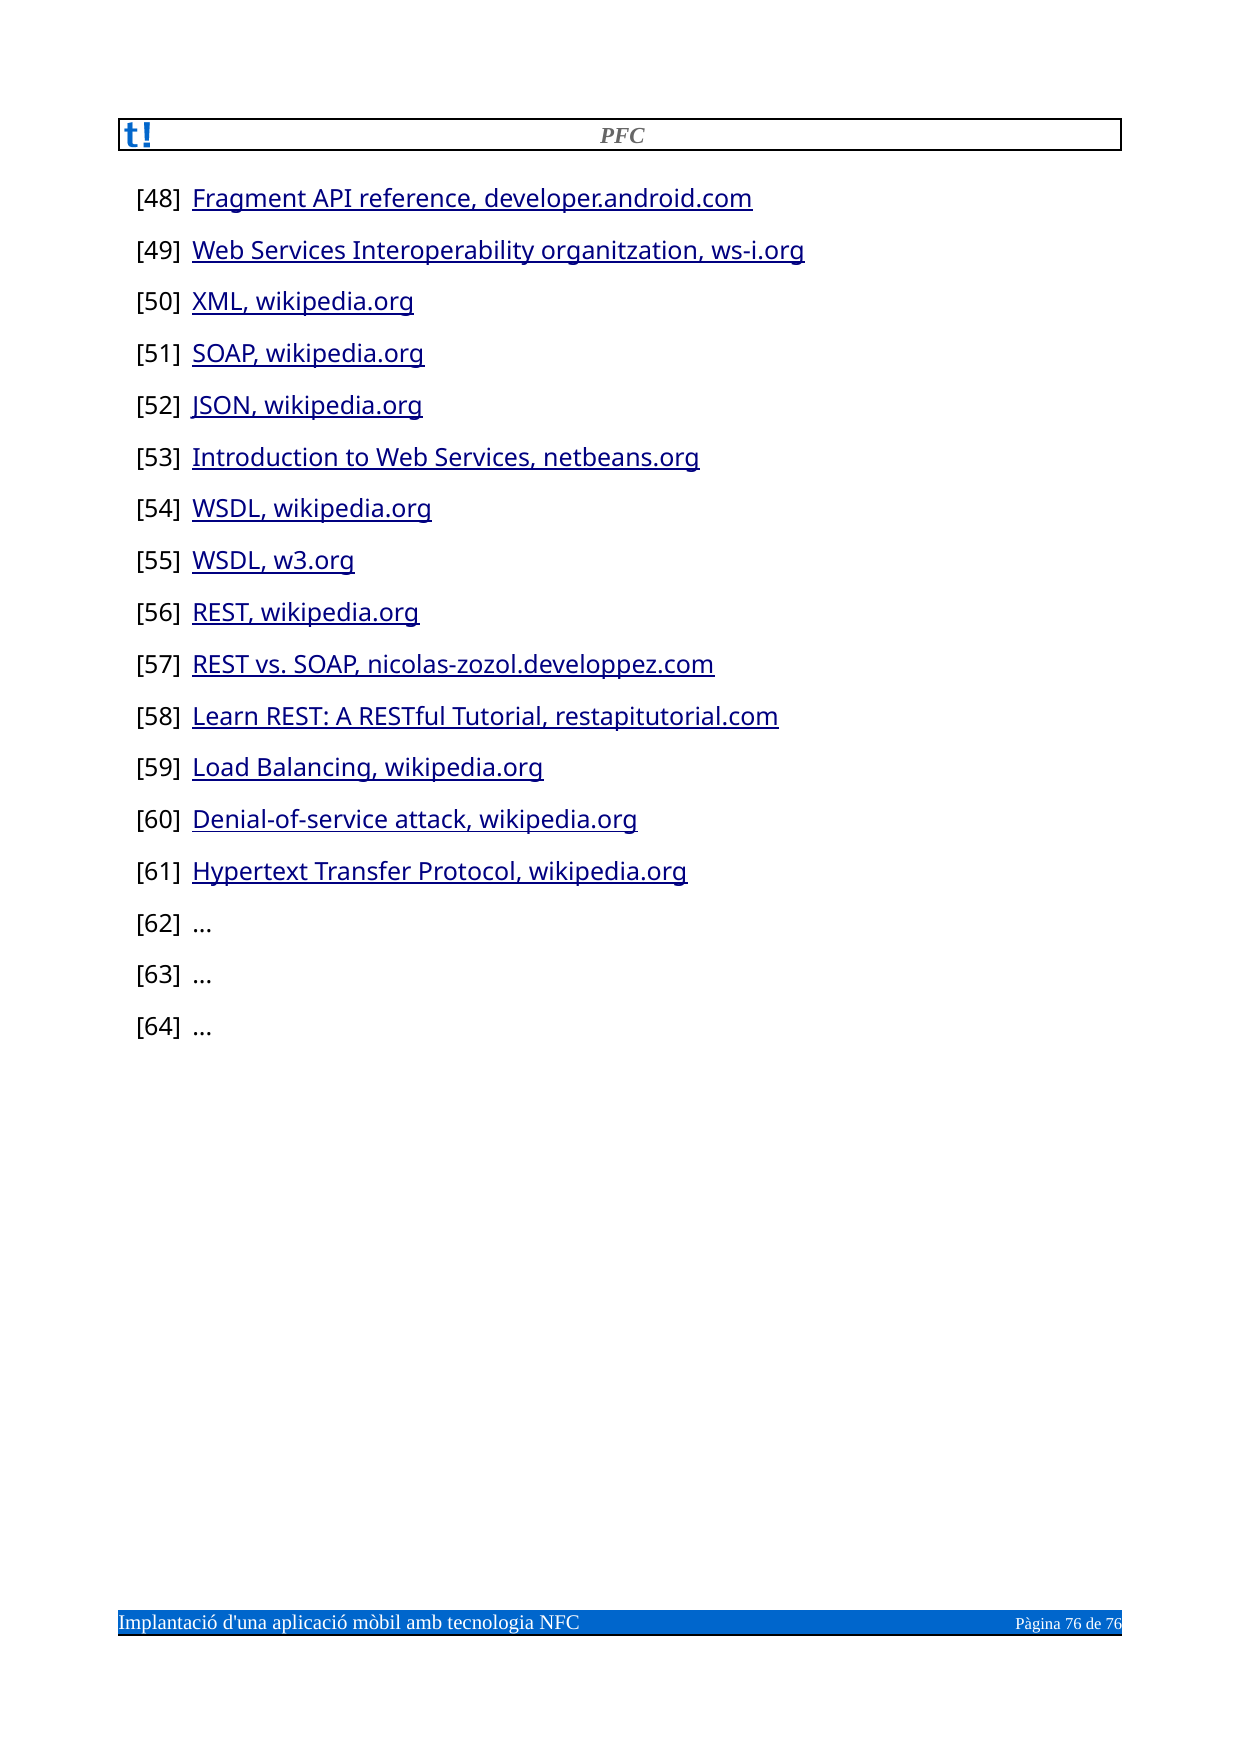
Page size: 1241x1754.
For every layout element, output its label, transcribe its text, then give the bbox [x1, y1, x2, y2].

text [49] Web Services Interoperability organitzation, ws-i.org [118, 232, 1122, 266]
text [55] WSDL, w3.org [118, 543, 1122, 577]
text [60] Denial-of-service attack, wikipedia.org [118, 802, 1122, 836]
picture [123, 121, 151, 148]
text [56] REST, wikipedia.org [118, 595, 1122, 629]
text [59] Load Balancing, wikipedia.org [118, 750, 1122, 784]
text [51] SOAP, wikipedia.org [118, 336, 1122, 370]
text [64] ... [118, 1009, 1122, 1043]
text [57] REST vs. SOAP, nicolas-zozol.developpez.com [118, 646, 1122, 681]
text [58] Learn REST: A RESTful Tutorial, restapitutorial.com [118, 698, 1122, 732]
text [50] XML, wikipedia.org [118, 284, 1122, 318]
text [52] JSON, wikipedia.org [118, 388, 1122, 422]
text [62] ... [118, 905, 1122, 939]
text [54] WSDL, wikipedia.org [118, 491, 1122, 525]
text [48] Fragment API reference, developer.android.com [118, 181, 1122, 214]
text [53] Introduction to Web Services, netbeans.org [118, 439, 1122, 473]
text [63] ... [118, 957, 1122, 991]
text [61] Hypertext Transfer Protocol, wikipedia.org [118, 853, 1122, 888]
